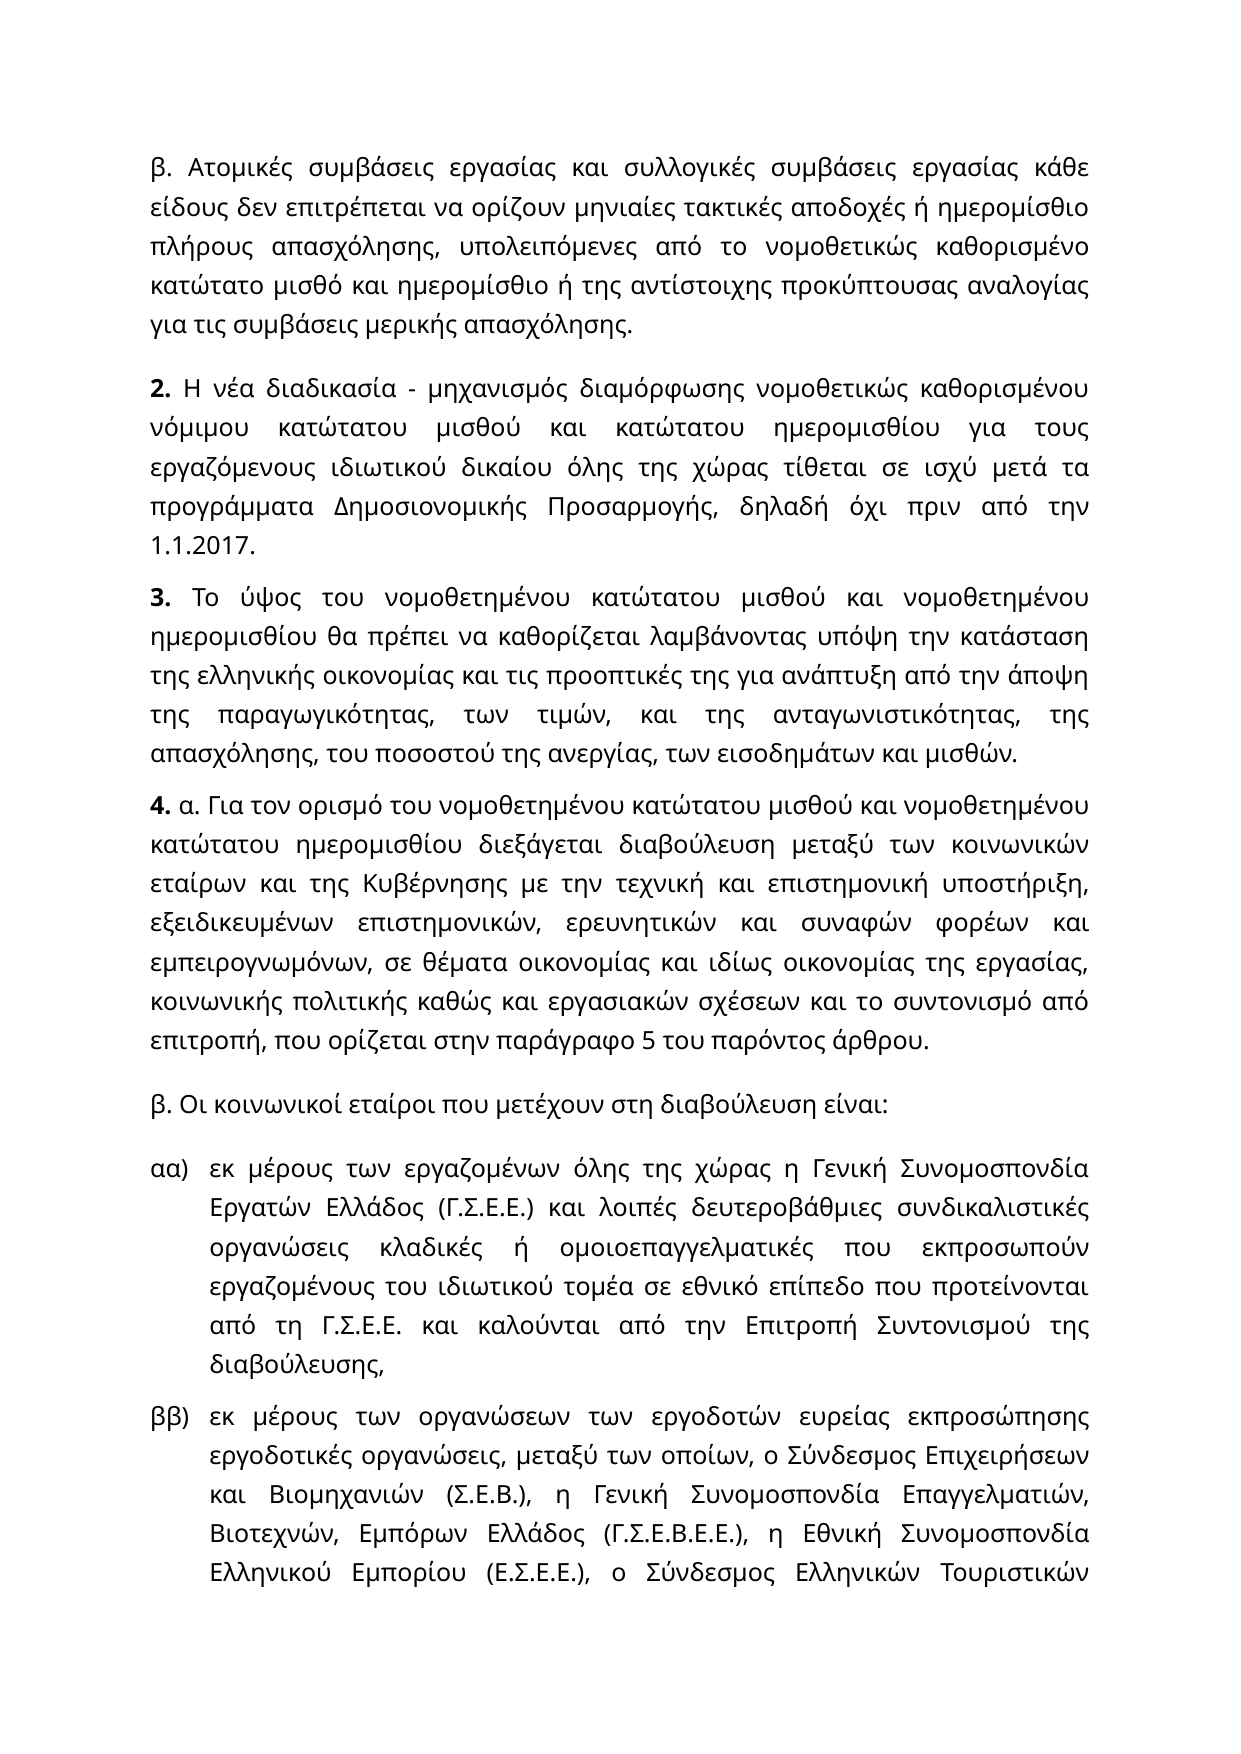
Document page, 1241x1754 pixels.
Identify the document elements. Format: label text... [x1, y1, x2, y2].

list ββ) εκ μέρους των οργανώσεων των εργοδοτών ευρείας εκπροσώπησης εργοδοτικές οργανώσεις, μεταξύ των οποίων, ο Σύνδεσμος Επιχειρήσεων και Βιομηχανιών (Σ.Ε.Β.), η Γενική Συνομοσπονδία Επαγγελματιών, Βιοτεχνών, Εμπόρων Ελλάδος (Γ.Σ.Ε.Β.Ε.Ε.), η Εθνική Συνομοσπονδία Ελληνικού Εμπορίου (Ε.Σ.Ε.Ε.), ο Σύνδεσμος Ελληνικών Τουριστικών [150, 1398, 1090, 1589]
text β. Οι κοινωνικοί εταίροι που μετέχουν στη διαβούλευση είναι: [150, 1087, 1090, 1121]
text 2. Η νέα διαδικασία - μηχανισμός διαμόρφωσης νομοθετικώς καθορισμένου νόμιμου κατώτατου μισθού και κατώτατου ημερομισθίου για τους εργαζόμενους ιδιωτικού δικαίου όλης της χώρας τίθεται σε ισχύ μετά τα προγράμματα Δημοσιονομικής Προσαρμογής, δηλαδή όχι πριν από την 1.1.2017. [150, 371, 1090, 562]
text β. Ατομικές συμβάσεις εργασίας και συλλογικές συμβάσεις εργασίας κάθε είδους δεν επιτρέπεται να ορίζουν μηνιαίες τακτικές αποδοχές ή ημερομίσθιο πλήρους απασχόλησης, υπολειπόμενες από το νομοθετικώς καθορισμένο κατώτατο μισθό και ημερομίσθιο ή της αντίστοιχης προκύπτουσας αναλογίας για τις συμβάσεις μερικής απασχόλησης. [150, 150, 1090, 341]
text 4. α. Για τον ορισμό του νομοθετημένου κατώτατου μισθού και νομοθετημένου κατώτατου ημερομισθίου διεξάγεται διαβούλευση μεταξύ των κοινωνικών εταίρων και της Κυβέρνησης με την τεχνική και επιστημονική υποστήριξη, εξειδικευμένων επιστημονικών, ερευνητικών και συναφών φορέων και εμπειρογνωμόνων, σε θέματα οικονομίας και ιδίως οικονομίας της εργασίας, κοινωνικής πολιτικής καθώς και εργασιακών σχέσεων και το συντονισμό από επιτροπή, που ορίζεται στην παράγραφο 5 του παρόντος άρθρου. [150, 787, 1090, 1057]
text 3. Το ύψος του νομοθετημένου κατώτατου μισθού και νομοθετημένου ημερομισθίου θα πρέπει να καθορίζεται λαμβάνοντας υπόψη την κατάσταση της ελληνικής οικονομίας και τις προοπτικές της για ανάπτυξη από την άποψη της παραγωγικότητας, των τιμών, και της ανταγωνιστικότητας, της απασχόλησης, του ποσοστού της ανεργίας, των εισοδημάτων και μισθών. [150, 579, 1090, 770]
list αα) εκ μέρους των εργαζομένων όλης της χώρας η Γενική Συνομοσπονδία Εργατών Ελλάδος (Γ.Σ.Ε.Ε.) και λοιπές δευτεροβάθμιες συνδικαλιστικές οργανώσεις κλαδικές ή ομοιοεπαγγελματικές που εκπροσωπούν εργαζομένους του ιδιωτικού τομέα σε εθνικό επίπεδο που προτείνονται από τη Γ.Σ.Ε.Ε. και καλούνται από την Επιτροπή Συντονισμού της διαβούλευσης, [150, 1151, 1090, 1381]
